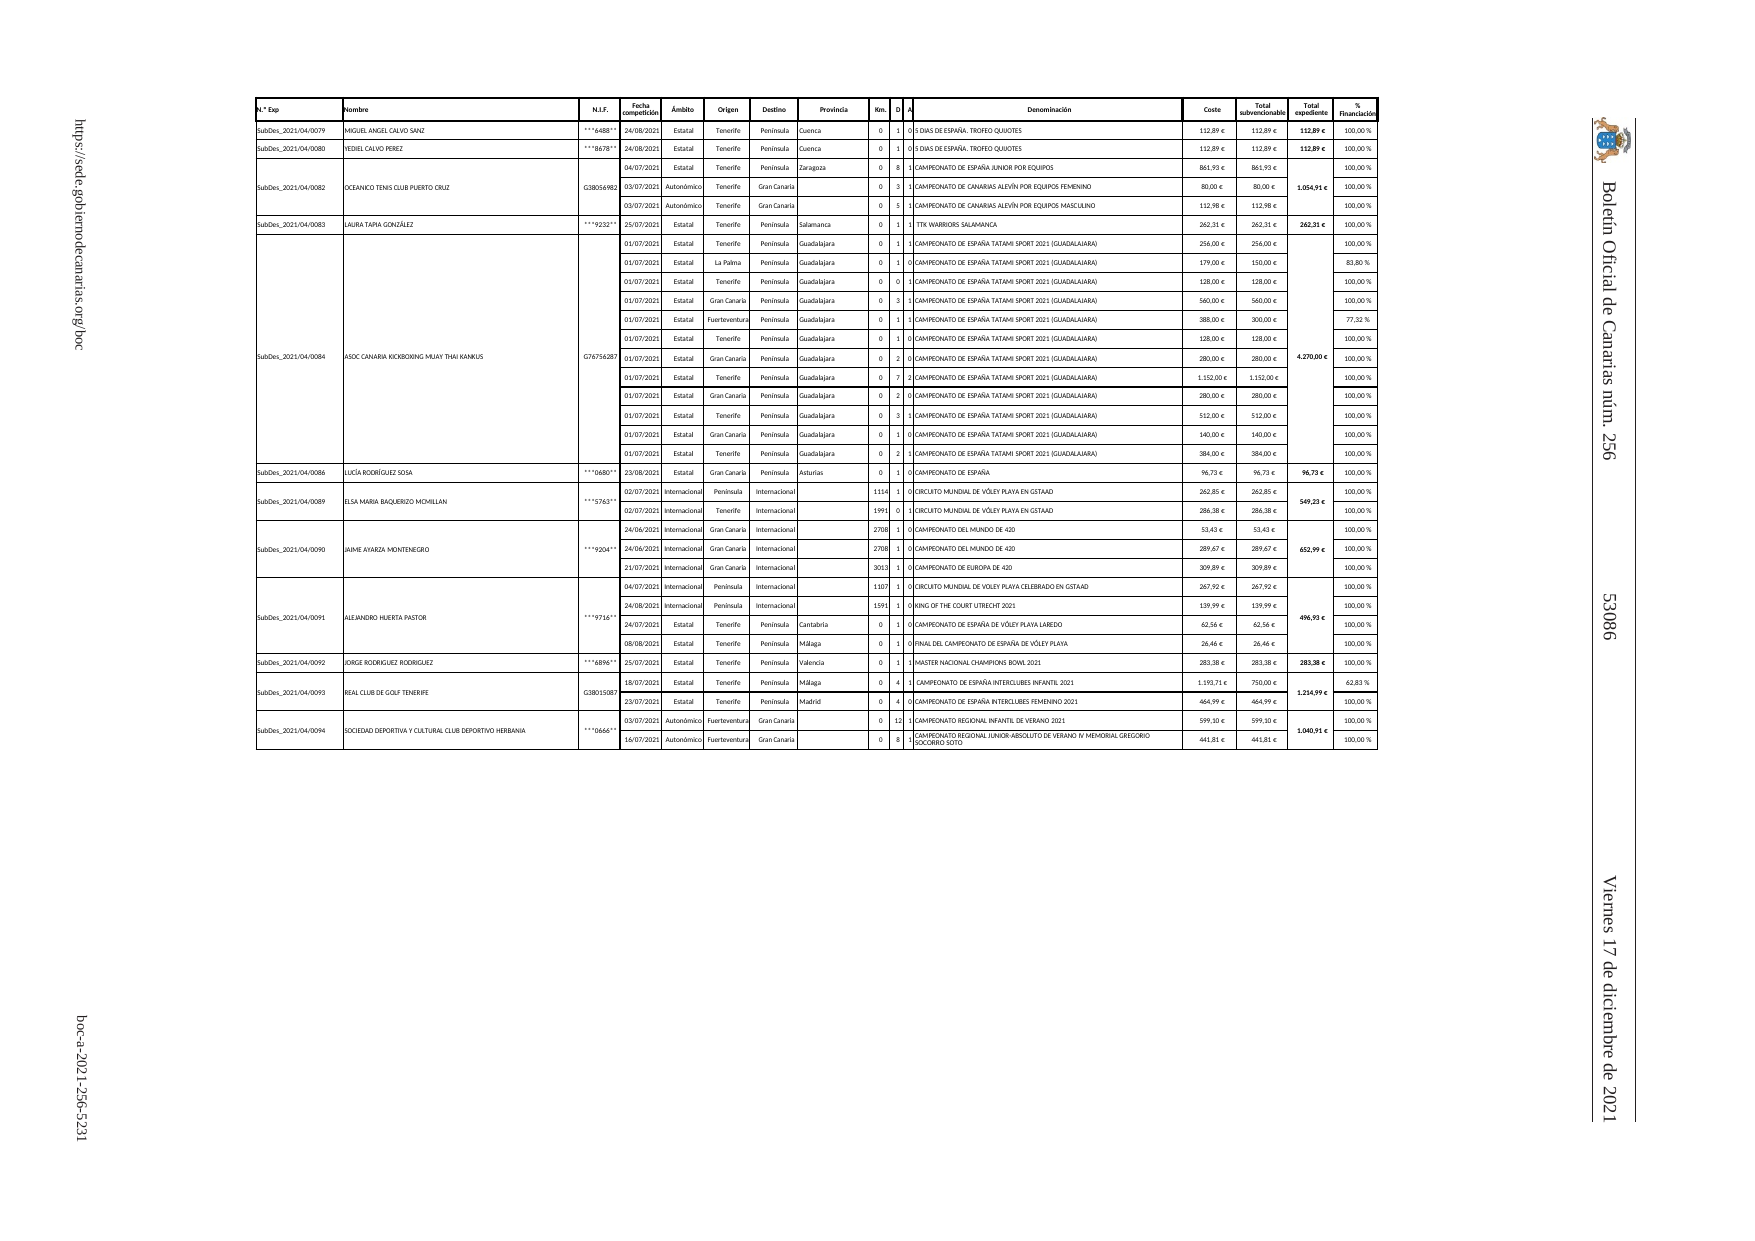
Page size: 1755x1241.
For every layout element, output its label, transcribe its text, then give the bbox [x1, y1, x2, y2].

table_cell CAMPEONATO DE ESPAÑA TATAMI SPORT 2021 (GUADALAJARA) [914, 254, 1182, 272]
table_cell [798, 711, 868, 729]
table_cell 01/07/2021 [621, 368, 661, 386]
table_cell 24/08/2021 [621, 140, 661, 158]
table_cell 100,00 % [1334, 216, 1377, 234]
table_cell Cuenca [798, 122, 868, 138]
table_cell 549,23 € [1288, 483, 1333, 520]
table_cell SubDes_2021/04/0082 [257, 159, 343, 215]
table_cell 23/07/2021 [621, 693, 661, 710]
table_cell CAMPEONATO DE CANARIAS ALEVÍN POR EQUIPOS MASCULINO [914, 197, 1182, 215]
table_cell 5 [890, 197, 903, 215]
table_cell 100,00 % [1334, 521, 1377, 539]
table_cell TTK WARRIORS SALAMANCA [914, 216, 1182, 234]
table_cell Estatal [662, 406, 703, 424]
table_cell 1 [890, 235, 903, 253]
table_cell 100,00 % [1334, 349, 1377, 367]
table_cell 100,00 % [1334, 159, 1377, 177]
table_cell 1 [904, 711, 913, 729]
table_cell Fuerteventura [704, 731, 749, 748]
table_cell Estatal [662, 292, 703, 310]
table_cell 0 [869, 693, 889, 710]
table_cell CAMPEONATO DE ESPAÑA TATAMI SPORT 2021 (GUADALAJARA) [914, 330, 1182, 348]
table_cell CAMPEONATO DE ESPAÑA INTERCLUBES FEMENINO 2021 [914, 693, 1182, 710]
table_cell La Palma [704, 254, 749, 272]
table_cell SubDes_2021/04/0079 [257, 122, 343, 138]
table_cell Cuenca [798, 140, 868, 158]
table_cell Península [750, 330, 797, 348]
table_cell 08/08/2021 [621, 635, 661, 653]
table_cell 496,93 € [1288, 578, 1333, 653]
table_cell G38056982 [579, 159, 619, 215]
table_cell 01/07/2021 [621, 388, 661, 405]
table_cell Asturias [798, 464, 868, 482]
table_cell SubDes_2021/04/0091 [257, 578, 343, 653]
table_cell Tenerife [704, 673, 749, 691]
table_cell 1 [890, 597, 903, 615]
table_cell 0 [869, 445, 889, 463]
table_cell Península [750, 464, 797, 482]
table_header % Financiación [1334, 99, 1376, 120]
table_cell 2 [890, 445, 903, 463]
table_cell 599,10 € [1183, 711, 1236, 729]
table_cell Valencia [798, 654, 868, 672]
table_cell Península [704, 483, 749, 501]
table_cell SubDes_2021/04/0092 [257, 654, 343, 672]
table_cell SubDes_2021/04/0084 [257, 235, 343, 463]
table_cell 100,00 % [1334, 178, 1377, 196]
table_cell Península [750, 654, 797, 672]
table_cell Estatal [662, 654, 703, 672]
table_cell 2 [890, 388, 903, 405]
table_cell 283,38 € [1237, 654, 1287, 672]
table_cell Gran Canaria [704, 426, 749, 443]
table_cell 1 [904, 445, 913, 463]
table_cell 262,31 € [1183, 216, 1236, 234]
table_cell Guadalajara [798, 292, 868, 310]
table_cell CAMPEONATO DE ESPAÑA DE VÓLEY PLAYA LAREDO [914, 616, 1182, 634]
table_cell 04/07/2021 [621, 578, 661, 596]
table_cell Gran Canaria [704, 388, 749, 405]
table_cell Península [750, 616, 797, 634]
table_cell 0 [869, 654, 889, 672]
table_header Provincia [799, 99, 868, 120]
table_cell ***5763** [579, 483, 619, 520]
table_cell 280,00 € [1183, 388, 1236, 405]
table_cell [798, 178, 868, 196]
table_cell ***6488** [579, 122, 619, 138]
table_cell 0 [890, 502, 903, 520]
table_cell 560,00 € [1183, 292, 1236, 310]
table_cell 0 [869, 254, 889, 272]
table_cell 128,00 € [1183, 273, 1236, 291]
table_cell 0 [869, 711, 889, 729]
table_cell 100,00 % [1334, 597, 1377, 615]
table_cell 112,89 € [1288, 122, 1333, 138]
table_cell Internacional [662, 483, 703, 501]
table_cell Gran Canaria [704, 292, 749, 310]
table_cell 0 [869, 122, 889, 138]
table_cell Málaga [798, 635, 868, 653]
table_cell 24/06/2021 [621, 540, 661, 558]
table_cell 464,99 € [1237, 693, 1287, 710]
table_cell CAMPEONATO DE ESPAÑA TATAMI SPORT 2021 (GUADALAJARA) [914, 388, 1182, 405]
table_cell 1 [904, 673, 913, 691]
table_cell 280,00 € [1237, 388, 1287, 405]
table_cell 5 DIAS DE ESPAÑA. TROFEO QUIJOTES [914, 122, 1182, 138]
table_cell Internacional [750, 578, 797, 596]
table_cell 861,93 € [1237, 159, 1287, 177]
table_cell 100,00 % [1334, 731, 1377, 748]
table_cell 1591 [869, 597, 889, 615]
table_cell Internacional [662, 578, 703, 596]
table_header Total expediente [1289, 99, 1332, 120]
table_cell CAMPEONATO DE ESPAÑA TATAMI SPORT 2021 (GUADALAJARA) [914, 445, 1182, 463]
table_cell 464,99 € [1183, 693, 1236, 710]
table_cell 8 [890, 159, 903, 177]
table_cell 262,31 € [1237, 216, 1287, 234]
table_cell 0 [869, 635, 889, 653]
table_cell CAMPEONATO DE EUROPA DE 420 [914, 559, 1182, 577]
table_cell 1 [890, 654, 903, 672]
table_cell 62,56 € [1237, 616, 1287, 634]
table_cell 1.214,99 € [1288, 673, 1333, 710]
text https://sede.gobiernodecanarias.org/boc [72, 119, 89, 352]
table_cell 100,00 % [1334, 464, 1377, 482]
table_cell 100,00 % [1334, 578, 1377, 596]
table_cell [798, 483, 868, 501]
table_cell 1114 [869, 483, 889, 501]
table_cell [798, 578, 868, 596]
table_cell 18/07/2021 [621, 673, 661, 691]
table_cell 100,00 % [1334, 330, 1377, 348]
table_cell CAMPEONATO DE ESPAÑA TATAMI SPORT 2021 (GUADALAJARA) [914, 311, 1182, 329]
table_cell Gran Canaria [750, 711, 797, 729]
table_cell ALEJANDRO HUERTA PASTOR [344, 578, 578, 653]
table_cell 01/07/2021 [621, 292, 661, 310]
table_cell 0 [904, 578, 913, 596]
table_cell 309,89 € [1237, 559, 1287, 577]
table_cell Internacional [662, 559, 703, 577]
table_cell 0 [869, 159, 889, 177]
table_cell 96,73 € [1183, 464, 1236, 482]
table_cell 1 [904, 216, 913, 234]
table_cell 53,43 € [1183, 521, 1236, 539]
table_cell ***9232** [579, 216, 619, 234]
table_cell 03/07/2021 [621, 178, 661, 196]
table_cell 1 [904, 311, 913, 329]
table_cell 24/06/2021 [621, 521, 661, 539]
table_cell 1 [890, 616, 903, 634]
table_cell Estatal [662, 635, 703, 653]
table_cell 0 [904, 540, 913, 558]
table_cell 77,32 % [1334, 311, 1377, 329]
table_header Km. [870, 99, 889, 120]
table_cell Gran Canaria [704, 464, 749, 482]
table_cell Autonómico [662, 197, 703, 215]
table_header Nombre [344, 99, 578, 120]
table_cell Salamanca [798, 216, 868, 234]
table_cell 100,00 % [1334, 483, 1377, 501]
table_cell Tenerife [704, 178, 749, 196]
table_cell Internacional [662, 597, 703, 615]
table_cell 0 [904, 330, 913, 348]
table_cell 289,67 € [1183, 540, 1236, 558]
table_cell 0 [869, 464, 889, 482]
table_cell 25/07/2021 [621, 216, 661, 234]
table_cell 21/07/2021 [621, 559, 661, 577]
table_cell 24/07/2021 [621, 616, 661, 634]
table_cell 100,00 % [1334, 406, 1377, 424]
table_cell Estatal [662, 616, 703, 634]
table_cell Madrid [798, 693, 868, 710]
table_cell 1 [890, 254, 903, 272]
table_cell Península [750, 349, 797, 367]
table_cell 25/07/2021 [621, 654, 661, 672]
table_cell 26,46 € [1183, 635, 1236, 653]
table_cell 0 [869, 388, 889, 405]
table_cell LUCÍA RODRÍGUEZ SOSA [344, 464, 578, 482]
table_cell MIGUEL ANGEL CALVO SANZ [344, 122, 578, 138]
table_cell Estatal [662, 273, 703, 291]
table_cell 3 [890, 178, 903, 196]
table_cell 0 [869, 178, 889, 196]
table_cell Península [704, 578, 749, 596]
table_cell ***9716** [579, 578, 619, 653]
table_cell Internacional [662, 521, 703, 539]
table_cell 1 [904, 178, 913, 196]
table_cell Tenerife [704, 445, 749, 463]
table_cell 112,89 € [1183, 140, 1236, 158]
table_cell 140,00 € [1237, 426, 1287, 443]
table_cell 26,46 € [1237, 635, 1287, 653]
table_cell Península [750, 426, 797, 443]
table_cell 53,43 € [1237, 521, 1287, 539]
table_cell JAIME AYARZA MONTENEGRO [344, 521, 578, 577]
table_cell CAMPEONATO DE ESPAÑA JUNIOR POR EQUIPOS [914, 159, 1182, 177]
table_cell CAMPEONATO DEL MUNDO DE 420 [914, 521, 1182, 539]
table_cell 0 [904, 616, 913, 634]
table_cell 1.152,00 € [1183, 368, 1236, 386]
table_cell Gran Canaria [750, 197, 797, 215]
table_cell 02/07/2021 [621, 502, 661, 520]
table_cell Guadalajara [798, 406, 868, 424]
table_cell 0 [904, 597, 913, 615]
table_cell Península [750, 368, 797, 386]
table_header D [891, 99, 902, 120]
table_cell 1 [890, 521, 903, 539]
table_cell 0 [904, 693, 913, 710]
table_cell 112,89 € [1183, 122, 1236, 138]
table_cell 0 [869, 216, 889, 234]
table_cell Internacional [750, 540, 797, 558]
table_cell 1 [890, 330, 903, 348]
table_cell 150,00 € [1237, 254, 1287, 272]
table_cell 599,10 € [1237, 711, 1287, 729]
table_cell 1 [904, 406, 913, 424]
table_cell 01/07/2021 [621, 406, 661, 424]
table_cell 256,00 € [1237, 235, 1287, 253]
table_cell 100,00 % [1334, 693, 1377, 710]
table_cell 04/07/2021 [621, 159, 661, 177]
table_cell CAMPEONATO DE ESPAÑA TATAMI SPORT 2021 (GUADALAJARA) [914, 368, 1182, 386]
table_cell Gran Canaria [704, 559, 749, 577]
table_header A [904, 99, 912, 120]
table_cell ***8678** [579, 140, 619, 158]
table_header Denominación [914, 99, 1181, 120]
table_cell Tenerife [704, 197, 749, 215]
table_cell 112,98 € [1237, 197, 1287, 215]
table_cell Estatal [662, 216, 703, 234]
table_cell CAMPEONATO DE ESPAÑA INTERCLUBES INFANTIL 2021 [914, 673, 1182, 691]
table_cell CAMPEONATO REGIONAL INFANTIL DE VERANO 2021 [914, 711, 1182, 729]
table_cell 0 [869, 311, 889, 329]
table_cell CAMPEONATO DE ESPAÑA TATAMI SPORT 2021 (GUADALAJARA) [914, 235, 1182, 253]
table_cell 0 [869, 673, 889, 691]
table_cell 0 [904, 635, 913, 653]
table_cell 0 [869, 349, 889, 367]
table_cell 283,38 € [1288, 654, 1333, 672]
table_cell 0 [869, 426, 889, 443]
table_cell Internacional [750, 597, 797, 615]
table_cell CAMPEONATO DE ESPAÑA TATAMI SPORT 2021 (GUADALAJARA) [914, 426, 1182, 443]
table_cell Estatal [662, 159, 703, 177]
table_cell 100,00 % [1334, 235, 1377, 253]
table_cell G38015087 [579, 673, 619, 710]
table_cell 286,38 € [1237, 502, 1287, 520]
table_cell Guadalajara [798, 368, 868, 386]
table_cell Internacional [662, 502, 703, 520]
table_cell 100,00 % [1334, 426, 1377, 443]
table_cell CAMPEONATO DE ESPAÑA TATAMI SPORT 2021 (GUADALAJARA) [914, 406, 1182, 424]
table_cell 1.040,91 € [1288, 711, 1333, 748]
table_cell [798, 502, 868, 520]
table_cell 1 [904, 159, 913, 177]
table_cell 112,89 € [1237, 140, 1287, 158]
table_cell 300,00 € [1237, 311, 1287, 329]
table_cell Estatal [662, 349, 703, 367]
table_cell 100,00 % [1334, 616, 1377, 634]
table_cell SubDes_2021/04/0094 [257, 711, 343, 748]
table_cell Estatal [662, 693, 703, 710]
table_cell [798, 521, 868, 539]
table_cell 01/07/2021 [621, 349, 661, 367]
table_cell 441,81 € [1183, 731, 1236, 748]
table_cell 100,00 % [1334, 368, 1377, 386]
table_cell Península [750, 273, 797, 291]
table_header Ámbito [662, 99, 703, 120]
table_cell 1 [904, 654, 913, 672]
table_cell 0 [904, 559, 913, 577]
table_cell 0 [869, 235, 889, 253]
table_header Fecha competición [621, 99, 660, 120]
table_cell LAURA TAPIA GONZÁLEZ [344, 216, 578, 234]
table_cell ***9204** [579, 521, 619, 577]
table_cell Gran Canaria [750, 178, 797, 196]
table_cell 100,00 % [1334, 635, 1377, 653]
table_cell 560,00 € [1237, 292, 1287, 310]
table_cell ASOC CANARIA KICKBOXING MUAY THAI KANKUS [344, 235, 578, 463]
table_cell Autonómico [662, 731, 703, 748]
table_cell Tenerife [704, 330, 749, 348]
table_cell Estatal [662, 330, 703, 348]
table_cell 861,93 € [1183, 159, 1236, 177]
table_cell Internacional [750, 483, 797, 501]
table_cell 512,00 € [1183, 406, 1236, 424]
table_cell 0 [869, 292, 889, 310]
table_cell 441,81 € [1237, 731, 1287, 748]
table_cell G76756287 [579, 235, 619, 463]
table_cell Internacional [662, 540, 703, 558]
table_cell ***6896** [579, 654, 619, 672]
table_cell CAMPEONATO DE ESPAÑA TATAMI SPORT 2021 (GUADALAJARA) [914, 273, 1182, 291]
table_cell Península [750, 122, 797, 138]
table_cell Guadalajara [798, 330, 868, 348]
table_cell 100,00 % [1334, 273, 1377, 291]
table_cell 0 [904, 140, 913, 158]
table_cell ELSA MARIA BAQUERIZO MCMILLAN [344, 483, 578, 520]
table_cell Península [750, 693, 797, 710]
table_cell 267,92 € [1237, 578, 1287, 596]
table_cell Gran Canaria [704, 349, 749, 367]
table_cell 100,00 % [1334, 388, 1377, 405]
table_cell CAMPEONATO DEL MUNDO DE 420 [914, 540, 1182, 558]
table_cell 1 [890, 483, 903, 501]
table_cell MASTER NACIONAL CHAMPIONS BOWL 2021 [914, 654, 1182, 672]
table_cell Península [750, 235, 797, 253]
table_cell 128,00 € [1183, 330, 1236, 348]
table_cell 3 [890, 292, 903, 310]
table_cell 0 [869, 731, 889, 748]
table_cell Guadalajara [798, 426, 868, 443]
table_cell [798, 559, 868, 577]
table_cell Tenerife [704, 406, 749, 424]
table_cell 0 [904, 349, 913, 367]
table_cell Guadalajara [798, 254, 868, 272]
table_cell Tenerife [704, 140, 749, 158]
table_cell Tenerife [704, 368, 749, 386]
table_cell Guadalajara [798, 388, 868, 405]
table_cell 0 [904, 254, 913, 272]
table_cell 1 [890, 578, 903, 596]
table_cell 4 [890, 693, 903, 710]
table_cell YEDIEL CALVO PEREZ [344, 140, 578, 158]
table_header N.I.F. [580, 99, 619, 120]
table_cell Internacional [750, 559, 797, 577]
table_cell 256,00 € [1183, 235, 1236, 253]
table_cell 1 [890, 426, 903, 443]
table_header Origen [705, 99, 749, 120]
table_cell 03/07/2021 [621, 197, 661, 215]
table_cell 750,00 € [1237, 673, 1287, 691]
table_cell Gran Canaria [704, 521, 749, 539]
table_cell 100,00 % [1334, 140, 1377, 158]
table_cell 2708 [869, 540, 889, 558]
table_cell 139,99 € [1237, 597, 1287, 615]
table_cell 1 [890, 216, 903, 234]
table_cell 01/07/2021 [621, 254, 661, 272]
table_cell 5 DIAS DE ESPAÑA. TROFEO QUIJOTES [914, 140, 1182, 158]
table_cell Península [750, 445, 797, 463]
table_cell Tenerife [704, 159, 749, 177]
table_cell Tenerife [704, 273, 749, 291]
table_cell 1 [904, 273, 913, 291]
table_cell 1.152,00 € [1237, 368, 1287, 386]
table_cell Tenerife [704, 616, 749, 634]
table_cell SubDes_2021/04/0083 [257, 216, 343, 234]
table_cell 283,38 € [1183, 654, 1236, 672]
table_cell Península [750, 673, 797, 691]
table_cell 01/07/2021 [621, 426, 661, 443]
table_cell 0 [869, 368, 889, 386]
table_cell CAMPEONATO REGIONAL JUNIOR-ABSOLUTO DE VERANO IV MEMORIAL GREGORIO SOCORRO SOTO [914, 731, 1182, 748]
table_cell 1.193,71 € [1183, 673, 1236, 691]
table_cell 01/07/2021 [621, 330, 661, 348]
text 53086 [1600, 593, 1621, 642]
table_cell 1991 [869, 502, 889, 520]
table_cell Guadalajara [798, 273, 868, 291]
table_cell 112,89 € [1237, 122, 1287, 138]
table_cell Fuerteventura [704, 711, 749, 729]
table_cell SOCIEDAD DEPORTIVA Y CULTURAL CLUB DEPORTIVO HERBANIA [344, 711, 578, 748]
table_cell 384,00 € [1237, 445, 1287, 463]
table_cell 1 [904, 235, 913, 253]
table_cell CIRCUITO MUNDIAL DE VÓLEY PLAYA EN GSTAAD [914, 483, 1182, 501]
table_cell Estatal [662, 464, 703, 482]
table_cell 1 [904, 197, 913, 215]
table_cell 100,00 % [1334, 559, 1377, 577]
table_cell 01/07/2021 [621, 445, 661, 463]
table_cell Zaragoza [798, 159, 868, 177]
table_cell CAMPEONATO DE CANARIAS ALEVÍN POR EQUIPOS FEMENINO [914, 178, 1182, 196]
table_cell 1 [890, 464, 903, 482]
table_cell 24/08/2021 [621, 122, 661, 138]
table_cell 262,85 € [1237, 483, 1287, 501]
table_cell 128,00 € [1237, 273, 1287, 291]
table_cell Tenerife [704, 502, 749, 520]
table_cell CAMPEONATO DE ESPAÑA TATAMI SPORT 2021 (GUADALAJARA) [914, 349, 1182, 367]
table_cell 280,00 € [1183, 349, 1236, 367]
table_cell 1 [890, 311, 903, 329]
table_cell KING OF THE COURT UTRECHT 2021 [914, 597, 1182, 615]
table_cell 2 [890, 349, 903, 367]
table_cell Estatal [662, 235, 703, 253]
table_cell REAL CLUB DE GOLF TENERIFE [344, 673, 578, 710]
table_cell Internacional [750, 521, 797, 539]
table_cell 100,00 % [1334, 654, 1377, 672]
table_cell 0 [869, 140, 889, 158]
table_cell 0 [904, 464, 913, 482]
table_cell 100,00 % [1334, 292, 1377, 310]
table_cell 100,00 % [1334, 445, 1377, 463]
table_cell 0 [869, 616, 889, 634]
table_cell Tenerife [704, 216, 749, 234]
table_cell 0 [869, 197, 889, 215]
table_cell Península [750, 216, 797, 234]
table_cell Tenerife [704, 693, 749, 710]
table_cell 388,00 € [1183, 311, 1236, 329]
table_cell 01/07/2021 [621, 311, 661, 329]
table_cell 83,80 % [1334, 254, 1377, 272]
table_cell 1 [890, 140, 903, 158]
table_cell Península [750, 159, 797, 177]
table_cell 24/08/2021 [621, 597, 661, 615]
table_cell 384,00 € [1183, 445, 1236, 463]
table_cell 3013 [869, 559, 889, 577]
table_cell Guadalajara [798, 311, 868, 329]
table_cell Estatal [662, 311, 703, 329]
table_cell 267,92 € [1183, 578, 1236, 596]
text Boletín Oficial de Canarias núm. 256 [1599, 181, 1621, 462]
table_cell 1 [890, 122, 903, 138]
table_cell 01/07/2021 [621, 273, 661, 291]
table_cell [798, 597, 868, 615]
table_cell 80,00 € [1237, 178, 1287, 196]
table_cell 100,00 % [1334, 711, 1377, 729]
table_cell Autonómico [662, 711, 703, 729]
table_cell 1 [890, 635, 903, 653]
text Viernes 17 de diciembre de 2021 [1600, 875, 1621, 1124]
table_cell Estatal [662, 673, 703, 691]
table_cell 03/07/2021 [621, 711, 661, 729]
table_cell CAMPEONATO DE ESPAÑA TATAMI SPORT 2021 (GUADALAJARA) [914, 292, 1182, 310]
table_cell Península [750, 292, 797, 310]
table_cell 652,99 € [1288, 521, 1333, 577]
table_cell Península [750, 311, 797, 329]
table_cell Málaga [798, 673, 868, 691]
table_cell [798, 540, 868, 558]
table_cell CIRCUITO MUNDIAL DE VOLEY PLAYA CELEBRADO EN GSTAAD [914, 578, 1182, 596]
table_header N.º Exp [257, 99, 342, 120]
table_cell Guadalajara [798, 235, 868, 253]
table_cell 286,38 € [1183, 502, 1236, 520]
table_header Destino [751, 99, 797, 120]
table_cell Guadalajara [798, 445, 868, 463]
table_cell 0 [869, 406, 889, 424]
table_cell Península [750, 388, 797, 405]
table_header Coste [1184, 99, 1235, 120]
table_cell ***0666** [579, 711, 619, 748]
table_cell Internacional [750, 502, 797, 520]
table_cell 280,00 € [1237, 349, 1287, 367]
table_cell [798, 731, 868, 748]
table_cell SubDes_2021/04/0093 [257, 673, 343, 710]
table_cell SubDes_2021/04/0090 [257, 521, 343, 577]
table_header Total subvencionable [1237, 99, 1287, 120]
table_cell 0 [890, 273, 903, 291]
table_cell 1 [904, 502, 913, 520]
table_cell Fuerteventura [704, 311, 749, 329]
table_cell Estatal [662, 254, 703, 272]
table_cell 289,67 € [1237, 540, 1287, 558]
table_cell Península [750, 406, 797, 424]
table_cell 128,00 € [1237, 330, 1287, 348]
table_cell Península [704, 597, 749, 615]
table_cell 62,83 % [1334, 673, 1377, 691]
table_cell 7 [890, 368, 903, 386]
table_cell 179,00 € [1183, 254, 1236, 272]
table_cell Estatal [662, 388, 703, 405]
table_cell ***0680** [579, 464, 619, 482]
table_cell 139,99 € [1183, 597, 1236, 615]
table_cell 12 [890, 711, 903, 729]
table_cell 1 [890, 559, 903, 577]
table_cell 16/07/2021 [621, 731, 661, 748]
table_cell 1 [904, 731, 913, 748]
table_cell 80,00 € [1183, 178, 1236, 196]
table_cell 3 [890, 406, 903, 424]
table_cell 112,89 € [1288, 140, 1333, 158]
table_cell 0 [869, 330, 889, 348]
table_cell 100,00 % [1334, 122, 1377, 138]
table_cell Península [750, 635, 797, 653]
table_cell 2 [904, 368, 913, 386]
table_cell 0 [904, 426, 913, 443]
table_cell Península [750, 254, 797, 272]
table_cell 1 [890, 540, 903, 558]
table_cell Cantabria [798, 616, 868, 634]
table_cell 2708 [869, 521, 889, 539]
table_cell SubDes_2021/04/0089 [257, 483, 343, 520]
table_cell Península [750, 140, 797, 158]
table_cell 512,00 € [1237, 406, 1287, 424]
table_cell 96,73 € [1237, 464, 1287, 482]
table_cell Estatal [662, 445, 703, 463]
table_cell Estatal [662, 122, 703, 138]
text boc-a-2021-256-5231 [74, 1016, 91, 1145]
table_cell FINAL DEL CAMPEONATO DE ESPAÑA DE VÓLEY PLAYA [914, 635, 1182, 653]
table_cell JORGE RODRIGUEZ RODRIGUEZ [344, 654, 578, 672]
table_cell 100,00 % [1334, 197, 1377, 215]
table_cell Tenerife [704, 122, 749, 138]
table_cell Gran Canaria [704, 540, 749, 558]
table_cell 4 [890, 673, 903, 691]
table_cell 262,85 € [1183, 483, 1236, 501]
table_cell 23/08/2021 [621, 464, 661, 482]
table_cell 140,00 € [1183, 426, 1236, 443]
table_cell Estatal [662, 426, 703, 443]
table_cell 100,00 % [1334, 540, 1377, 558]
table_cell 1.054,91 € [1288, 159, 1333, 215]
table_cell 0 [904, 483, 913, 501]
table_cell 0 [904, 388, 913, 405]
table_cell Estatal [662, 140, 703, 158]
table_cell 8 [890, 731, 903, 748]
table_cell 4.270,00 € [1288, 235, 1333, 463]
table_cell Gran Canaria [750, 731, 797, 748]
table_cell 112,98 € [1183, 197, 1236, 215]
table_cell OCEANICO TENIS CLUB PUERTO CRUZ [344, 159, 578, 215]
table_cell SubDes_2021/04/0080 [257, 140, 343, 158]
table_cell 0 [869, 273, 889, 291]
table_cell SubDes_2021/04/0086 [257, 464, 343, 482]
table_cell 262,31 € [1288, 216, 1333, 234]
table_cell 02/07/2021 [621, 483, 661, 501]
table_cell Estatal [662, 368, 703, 386]
table_cell Tenerife [704, 654, 749, 672]
table_cell 0 [904, 521, 913, 539]
table_cell 1 [904, 292, 913, 310]
table_cell Guadalajara [798, 349, 868, 367]
table_cell 0 [904, 122, 913, 138]
table_cell 01/07/2021 [621, 235, 661, 253]
table_cell Tenerife [704, 635, 749, 653]
table_cell 62,56 € [1183, 616, 1236, 634]
table_cell Autonómico [662, 178, 703, 196]
table_cell 96,73 € [1288, 464, 1333, 482]
table_cell Tenerife [704, 235, 749, 253]
table_cell [798, 197, 868, 215]
table_cell 309,89 € [1183, 559, 1236, 577]
table_cell CAMPEONATO DE ESPAÑA [914, 464, 1182, 482]
table_cell 1107 [869, 578, 889, 596]
table_cell 100,00 % [1334, 502, 1377, 520]
table_cell CIRCUITO MUNDIAL DE VÓLEY PLAYA EN GSTAAD [914, 502, 1182, 520]
